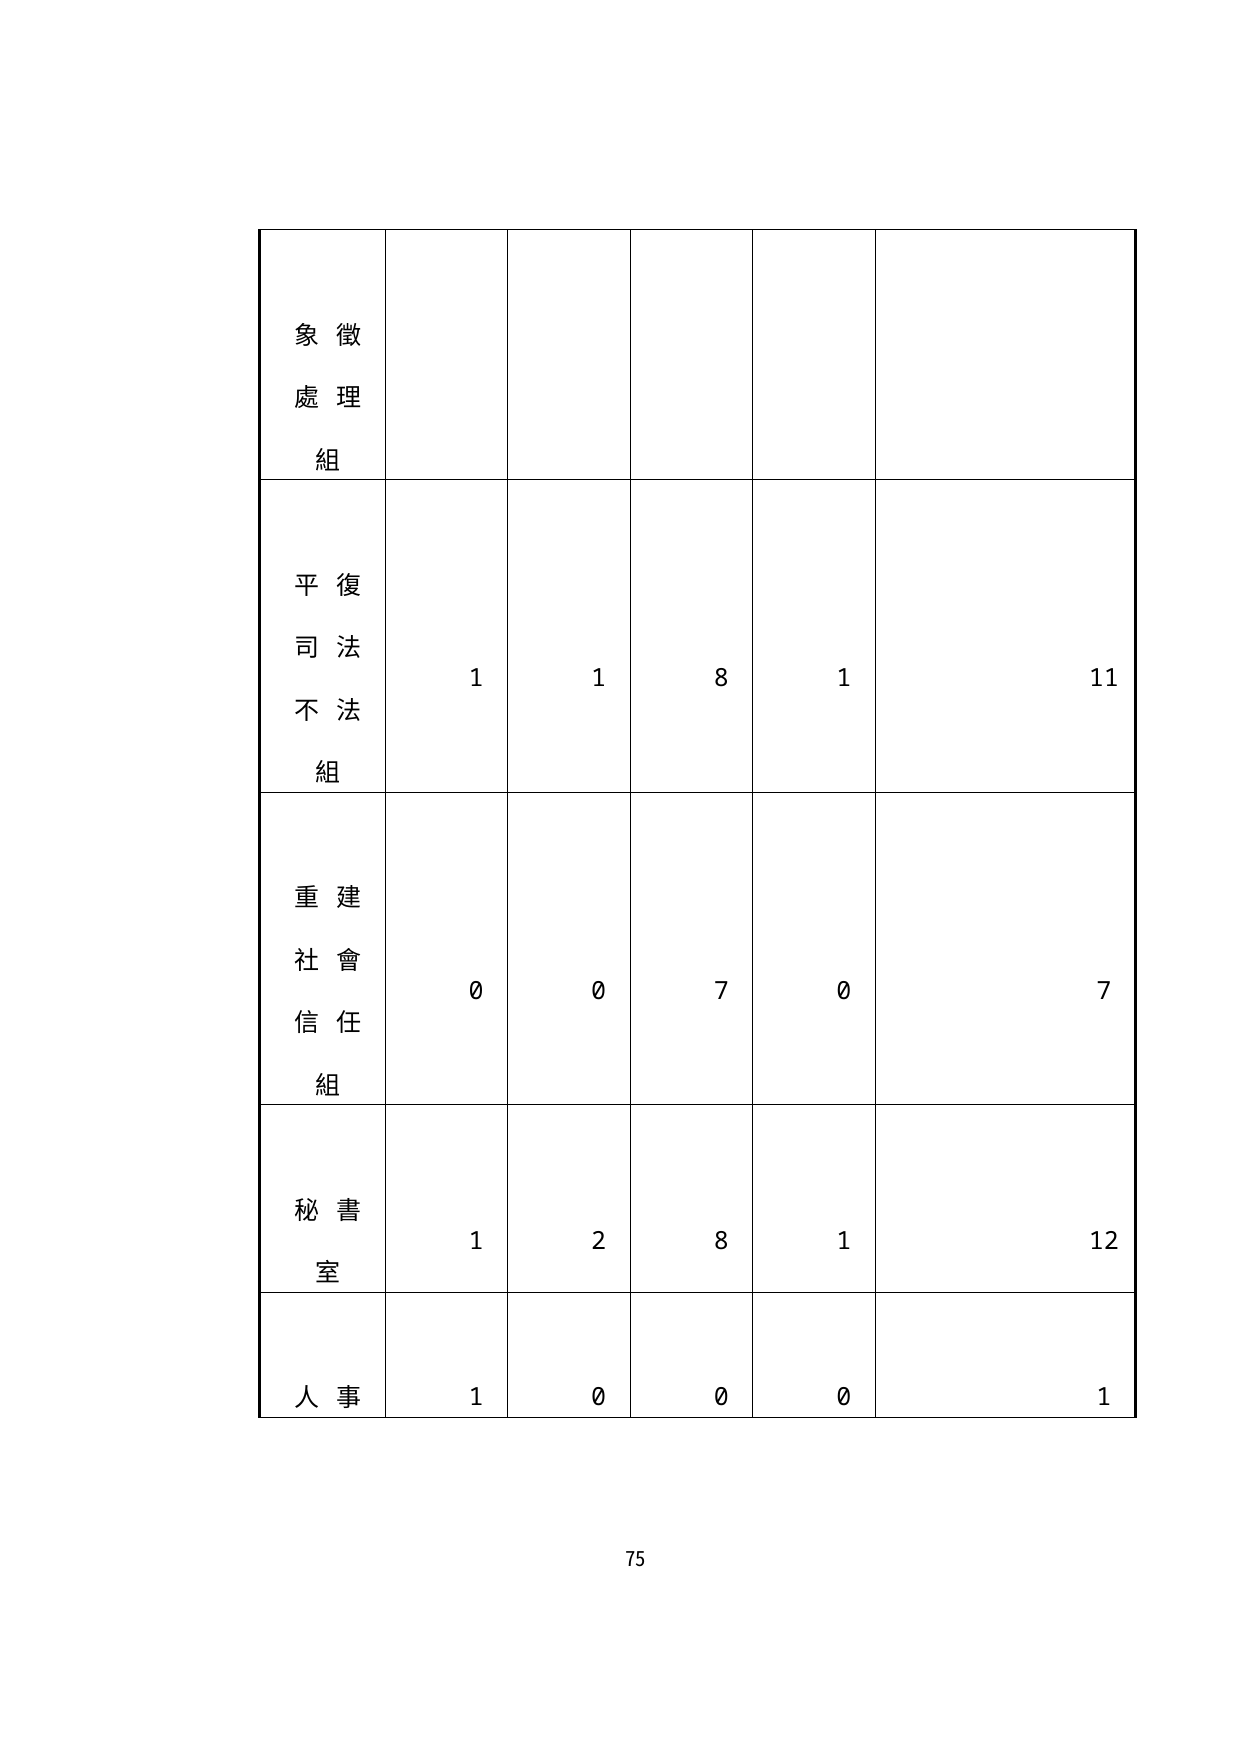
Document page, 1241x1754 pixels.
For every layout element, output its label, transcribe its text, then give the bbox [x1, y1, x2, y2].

table_cell 11 [876, 480, 1134, 792]
table_cell 1 [386, 1105, 507, 1292]
table_cell 8 [631, 480, 752, 792]
table_cell 1 [386, 480, 507, 792]
table_cell 秘書室 [261, 1105, 385, 1292]
table_cell 8 [631, 1105, 752, 1292]
table_cell [876, 230, 1134, 479]
table_cell 0 [631, 1293, 752, 1417]
table_cell 重建社會信任組 [261, 793, 385, 1104]
table_cell 平復司法不法組 [261, 480, 385, 792]
table_cell [386, 230, 507, 479]
table_cell 7 [631, 793, 752, 1104]
table_cell [631, 230, 752, 479]
table_cell [753, 230, 875, 479]
table_cell [508, 230, 630, 479]
table_cell 2 [508, 1105, 630, 1292]
table_cell 1 [876, 1293, 1134, 1417]
table_cell 1 [753, 1105, 875, 1292]
table_cell 1 [508, 480, 630, 792]
table_cell 0 [753, 793, 875, 1104]
table_cell 0 [508, 1293, 630, 1417]
table_cell 0 [508, 793, 630, 1104]
table_cell 象徵處理組 [261, 230, 385, 479]
table_cell 0 [386, 793, 507, 1104]
table_cell 12 [876, 1105, 1134, 1292]
table_cell 1 [753, 480, 875, 792]
table_cell 7 [876, 793, 1134, 1104]
table_cell 人事 [261, 1293, 385, 1417]
table_cell 0 [753, 1293, 875, 1417]
table_cell 1 [386, 1293, 507, 1417]
